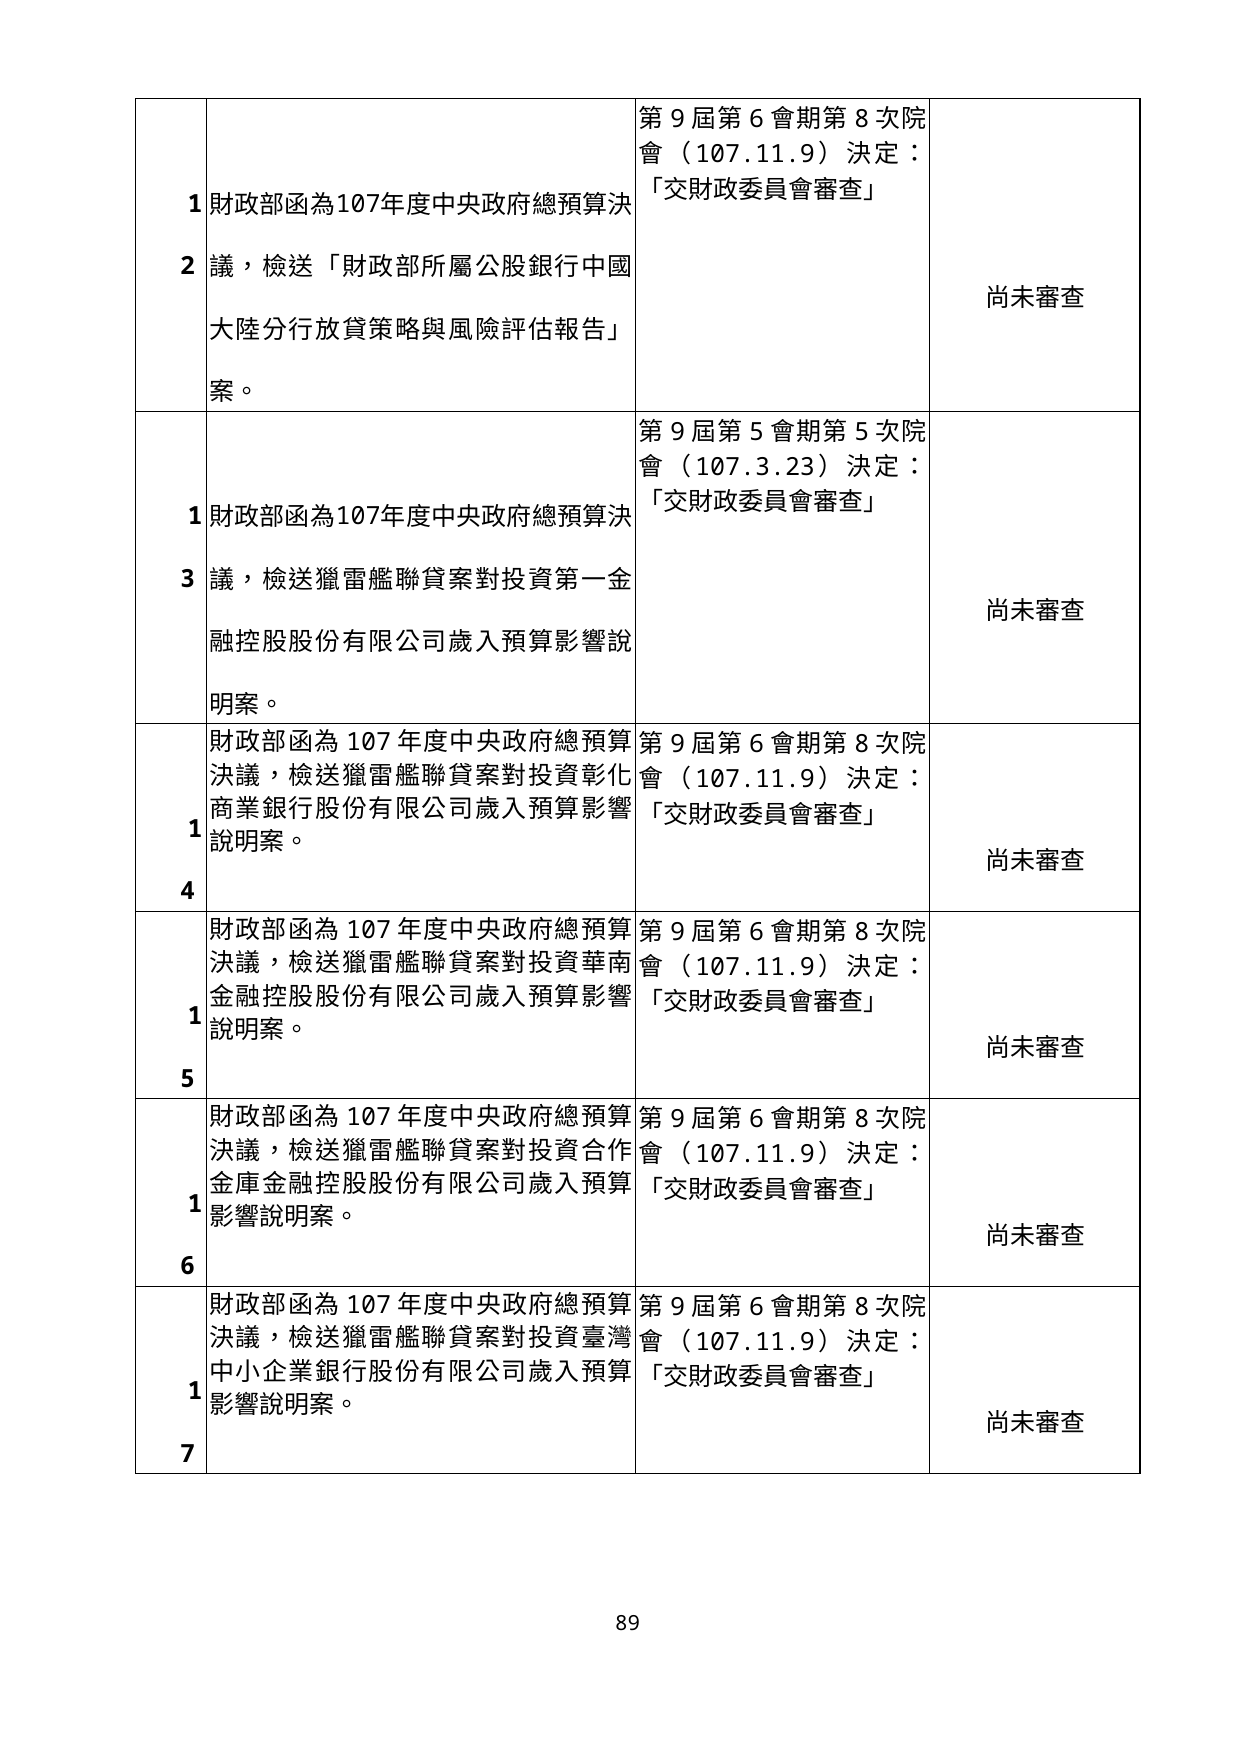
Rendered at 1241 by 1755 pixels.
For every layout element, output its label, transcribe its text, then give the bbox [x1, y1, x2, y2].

table_cell [136, 1099, 206, 1286]
table_cell 第9屆第6會期第8次院會（107.11.9）決定：「交財政委員會審查」 [636, 1099, 929, 1286]
table_cell 第9屆第6會期第8次院會（107.11.9）決定：「交財政委員會審查」 [636, 912, 929, 1098]
table_cell 第9屆第6會期第8次院會（107.11.9）決定：「交財政委員會審查」 [636, 724, 929, 911]
table_cell 尚未審查 [930, 99, 1139, 411]
table_cell 尚未審查 [930, 412, 1139, 723]
table_cell [136, 912, 206, 1098]
table_cell 財政部函為107年度中央政府總預算決議，檢送獵雷艦聯貸案對投資彰化商業銀行股份有限公司歲入預算影響說明案。 [207, 724, 635, 911]
table_cell 尚未審查 [930, 912, 1139, 1098]
table_cell 第9屆第5會期第5次院會（107.3.23）決定：「交財政委員會審查」 [636, 412, 929, 723]
table_cell 第9屆第6會期第8次院會（107.11.9）決定：「交財政委員會審查」 [636, 1287, 929, 1473]
table_cell 財政部函為107年度中央政府總預算決議，檢送獵雷艦聯貸案對投資華南金融控股股份有限公司歲入預算影響說明案。 [207, 912, 635, 1098]
table_cell 尚未審查 [930, 1099, 1139, 1286]
table_cell 財政部函為107年度中央政府總預算決議，檢送獵雷艦聯貸案對投資第一金融控股股份有限公司歲入預算影響說明案。 [207, 412, 635, 723]
table_cell [136, 412, 206, 723]
table_cell [136, 99, 206, 411]
table_cell 財政部函為107年度中央政府總預算決議，檢送獵雷艦聯貸案對投資合作金庫金融控股股份有限公司歲入預算影響說明案。 [207, 1099, 635, 1286]
table_cell [136, 1287, 206, 1473]
table_cell 第9屆第6會期第8次院會（107.11.9）決定：「交財政委員會審查」 [636, 99, 929, 411]
table_cell 財政部函為107年度中央政府總預算決議，檢送獵雷艦聯貸案對投資臺灣中小企業銀行股份有限公司歲入預算影響說明案。 [207, 1287, 635, 1473]
table_cell 尚未審查 [930, 724, 1139, 911]
table_cell [136, 724, 206, 911]
table_cell 尚未審查 [930, 1287, 1139, 1473]
table_cell 財政部函為107年度中央政府總預算決議，檢送「財政部所屬公股銀行中國大陸分行放貸策略與風險評估報告」案。 [207, 99, 635, 411]
